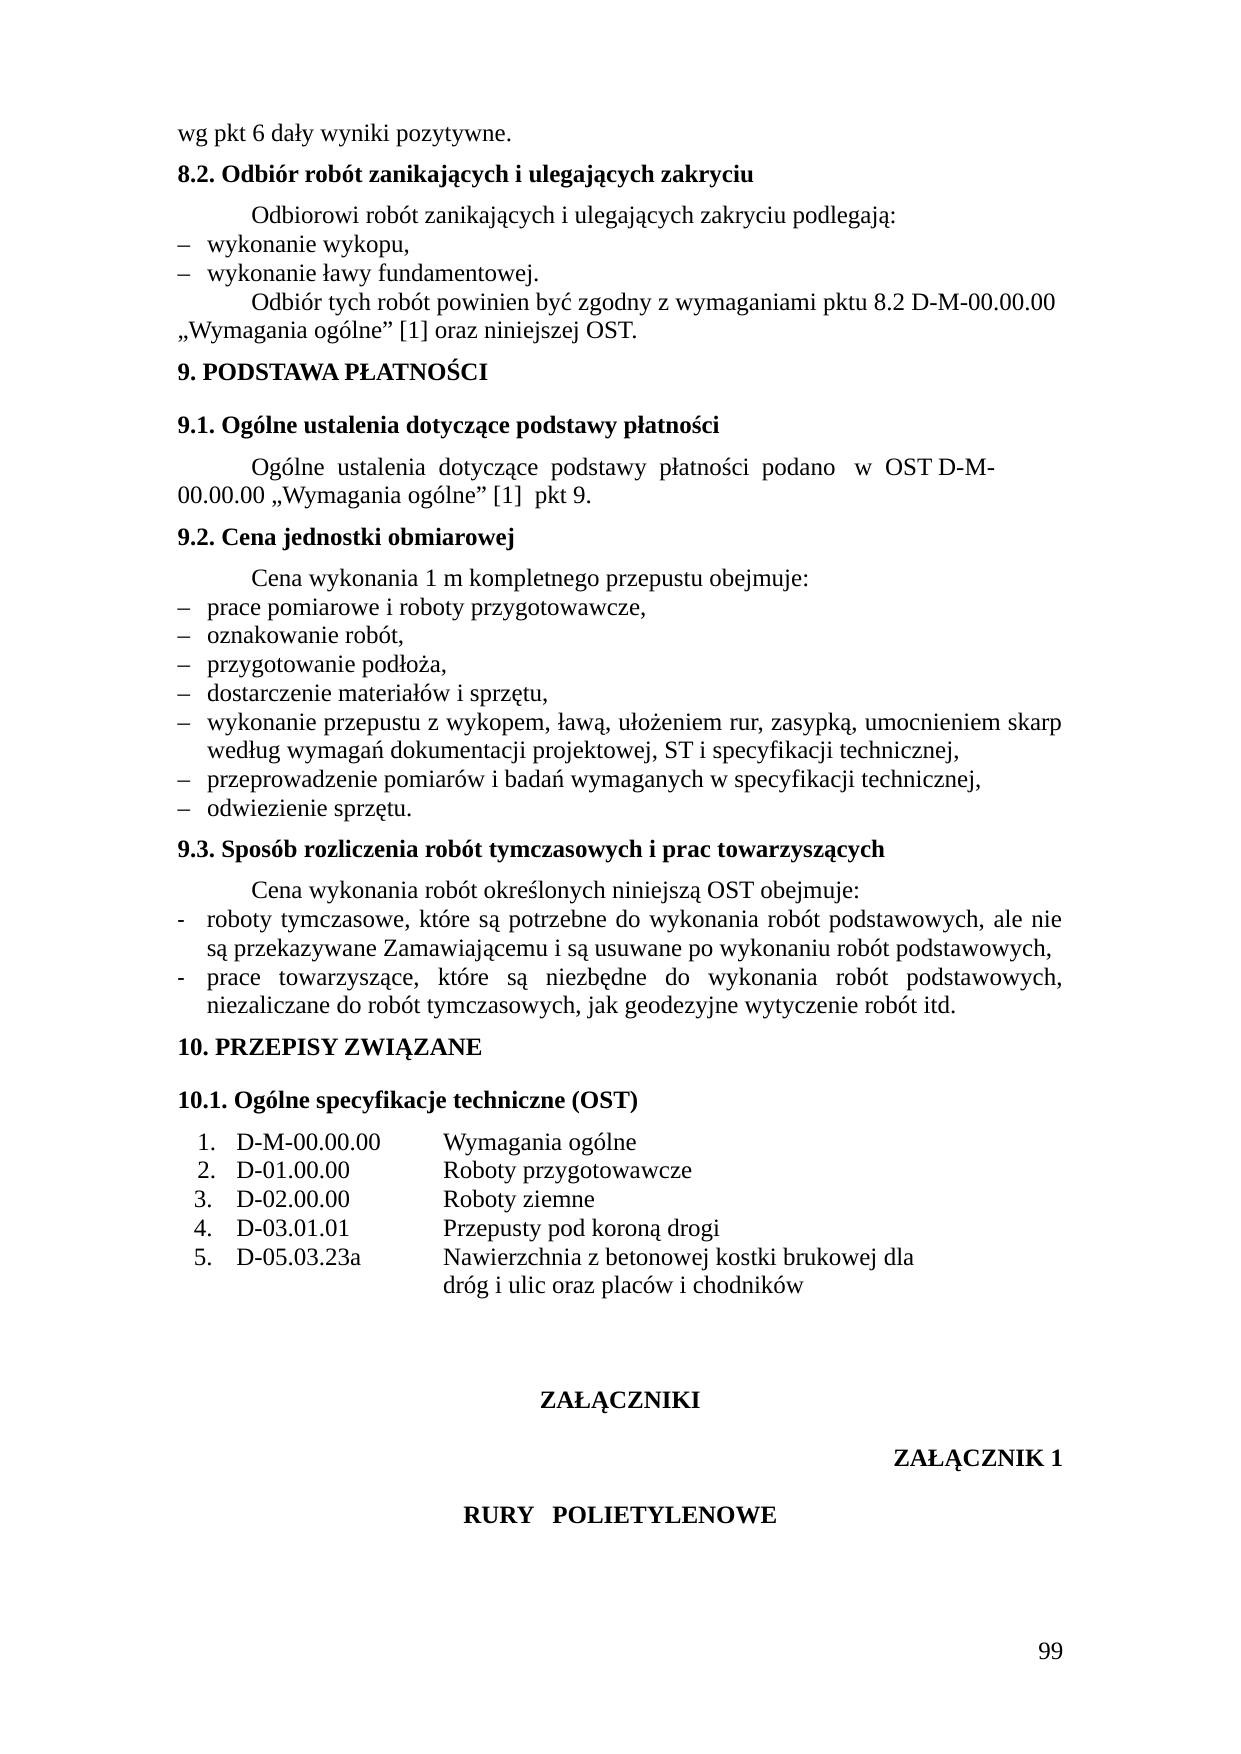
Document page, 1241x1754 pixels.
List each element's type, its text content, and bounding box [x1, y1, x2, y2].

list odwiezienie sprzętu. [177, 793, 1063, 822]
text wg pkt 6 dały wyniki pozytywne. [177, 118, 1063, 147]
table_cell Roboty ziemne [436, 1184, 959, 1213]
text ZAŁĄCZNIK 1 [177, 1443, 1063, 1472]
subtitle 8.2. Odbiór robót zanikających i ulegających zakryciu [177, 159, 1063, 188]
text Odbiorowi robót zanikających i ulegających zakryciu podlegają: [177, 201, 1063, 229]
subtitle 9.2. Cena jednostki obmiarowej [177, 522, 1063, 551]
table_cell D-03.01.01 [229, 1213, 436, 1242]
table_cell Przepusty pod koroną drogi [436, 1213, 959, 1242]
table_cell 2. [177, 1156, 229, 1184]
subtitle 10.1. Ogólne specyfikacje techniczne (OST) [177, 1086, 1063, 1114]
list przeprowadzenie pomiarów i badań wymaganych w specyfikacji technicznej, [177, 764, 1063, 793]
subtitle 9. PODSTAWA PŁATNOŚCI [177, 357, 1063, 386]
list prace towarzyszące, które są niezbędne do wykonania robót podstawowych, niezaliczane do robót tymczasowych, jak geodezyjne wytyczenie robót itd. [177, 962, 1063, 1019]
list wykonanie przepustu z wykopem, ławą, ułożeniem rur, zasypką, umocnieniem skarp według wymagań dokumentacji projektowej, ST i specyfikacji technicznej, [177, 707, 1063, 764]
text Ogólne ustalenia dotyczące podstawy płatności podano w OST D-M-00.00.00 „Wymagania ogólne” [1] pkt 9. [177, 452, 1063, 509]
text RURY POLIETYLENOWE [177, 1501, 1063, 1529]
text ZAŁĄCZNIKI [177, 1386, 1063, 1414]
text Odbiór tych robót powinien być zgodny z wymaganiami pktu 8.2 D-M-00.00.00 „Wymagania ogólne” [1] oraz niniejszej OST. [177, 287, 1063, 344]
list wykonanie wykopu, [177, 229, 1063, 258]
list przygotowanie podłoża, [177, 649, 1063, 678]
text Cena wykonania robót określonych niniejszą OST obejmuje: [177, 876, 1063, 904]
list roboty tymczasowe, które są potrzebne do wykonania robót podstawowych, ale nie są przekazywane Zamawiającemu i są usuwane po wykonaniu robót podstawowych, [177, 904, 1063, 962]
subtitle 10. PRZEPISY ZWIĄZANE [177, 1032, 1063, 1061]
subtitle 9.3. Sposób rozliczenia robót tymczasowych i prac towarzyszących [177, 834, 1063, 863]
table_cell D-01.00.00 [229, 1156, 436, 1184]
list dostarczenie materiałów i sprzętu, [177, 678, 1063, 707]
table_cell D-05.03.23a [229, 1242, 436, 1299]
table_cell Nawierzchnia z betonowej kostki brukowej dla dróg i ulic oraz placów i chodników [436, 1242, 959, 1299]
table_cell 5. [177, 1242, 229, 1299]
table_header Wymagania ogólne [436, 1127, 959, 1156]
list oznakowanie robót, [177, 621, 1063, 649]
table_header D-M-00.00.00 [229, 1127, 436, 1156]
text Cena wykonania 1 m kompletnego przepustu obejmuje: [177, 563, 1063, 592]
table_cell Roboty przygotowawcze [436, 1156, 959, 1184]
table_header 1. [177, 1127, 229, 1156]
list prace pomiarowe i roboty przygotowawcze, [177, 592, 1063, 621]
subtitle 9.1. Ogólne ustalenia dotyczące podstawy płatności [177, 411, 1063, 439]
table_cell D-02.00.00 [229, 1184, 436, 1213]
table_cell 3. [177, 1184, 229, 1213]
list wykonanie ławy fundamentowej. [177, 258, 1063, 287]
table_cell 4. [177, 1213, 229, 1242]
